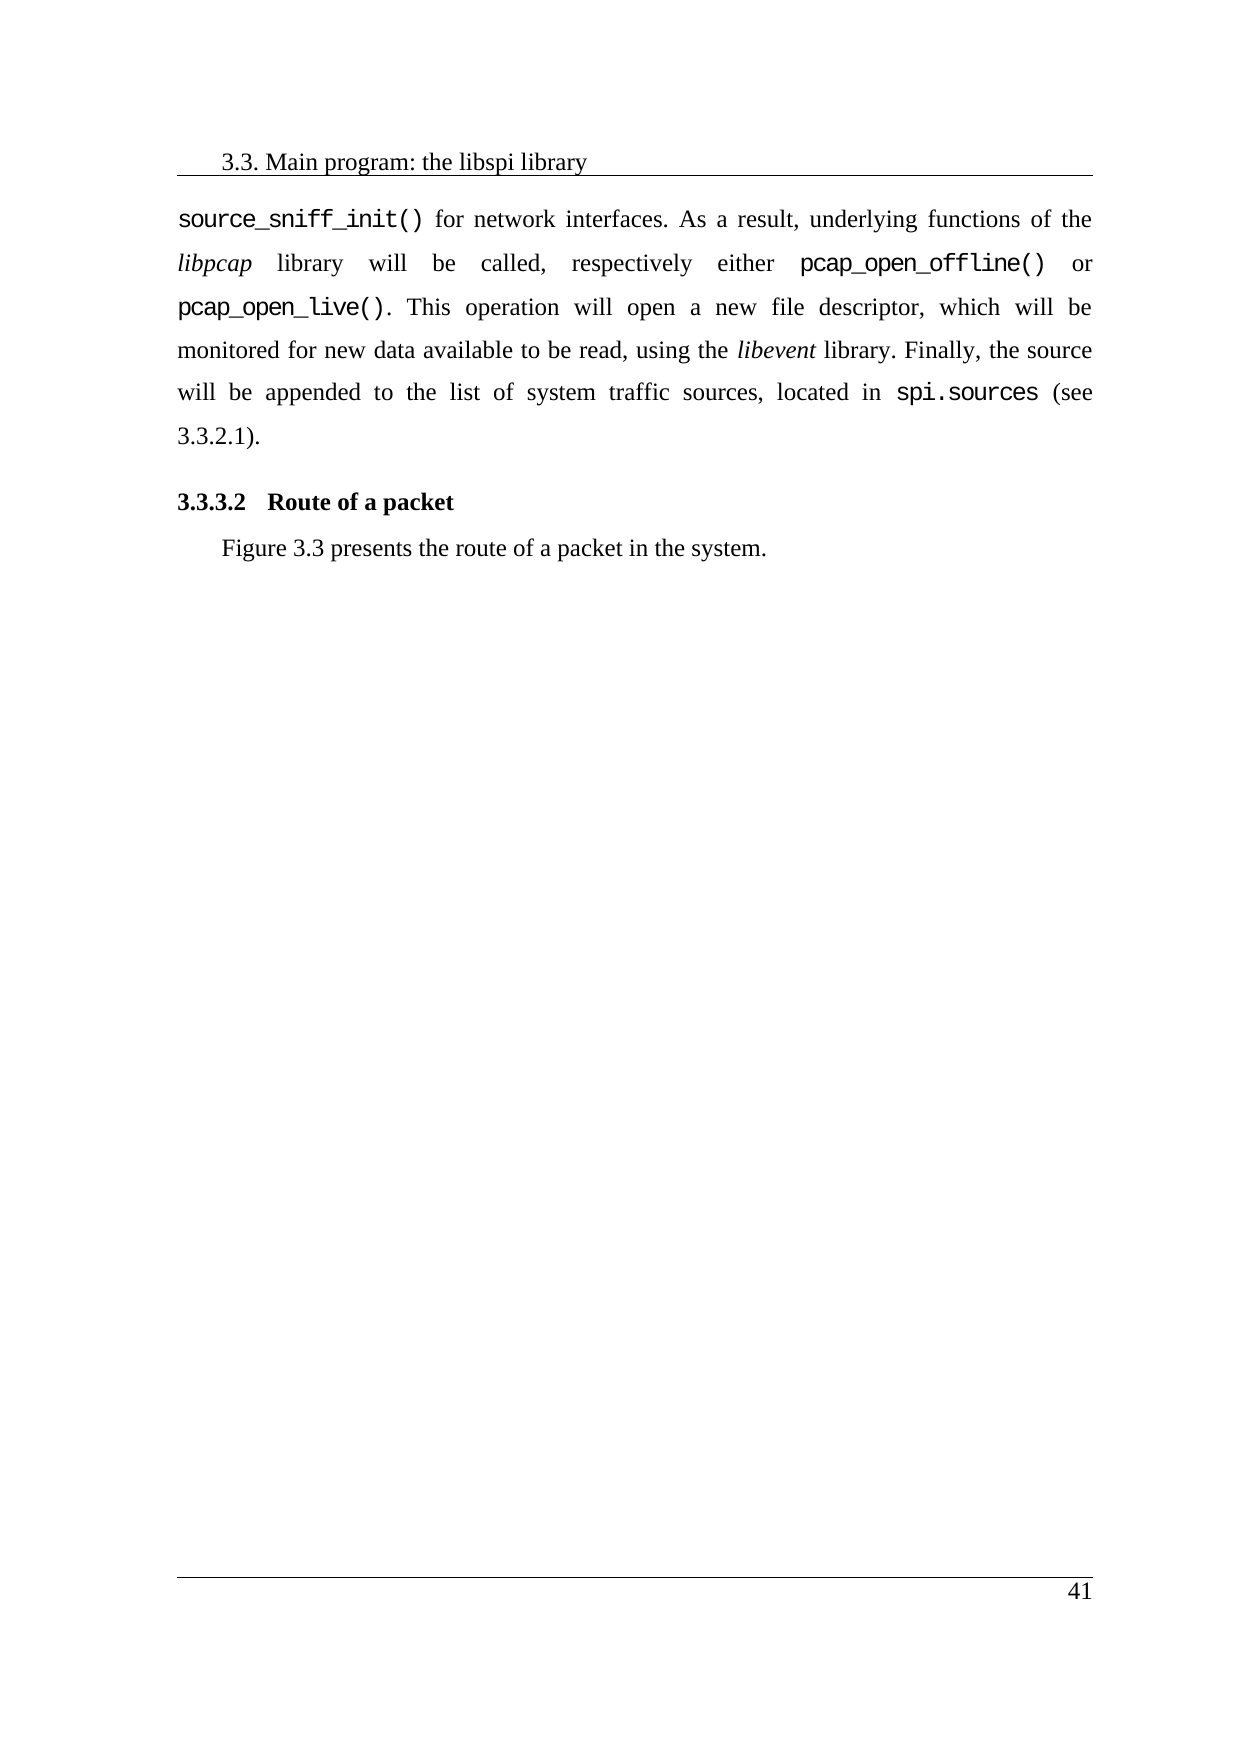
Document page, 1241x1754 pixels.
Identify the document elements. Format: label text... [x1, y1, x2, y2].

text Figure 3.3 presents the route of a packet in the system. [177, 534, 1093, 562]
subtitle Route of a packet [177, 488, 1093, 516]
text source_sniff_init() for network interfaces. As a result, underlying functions of the libpcap library will be called, respectively either pcap_open_offline() or pcap_open_live(). This operation will open a new file descriptor, which will be monitored for new data available to be read, using the libevent library. Finally, the source will be appended to the list of system traffic sources, located in spi.sources (see 3.3.2.1). [177, 205, 1093, 450]
